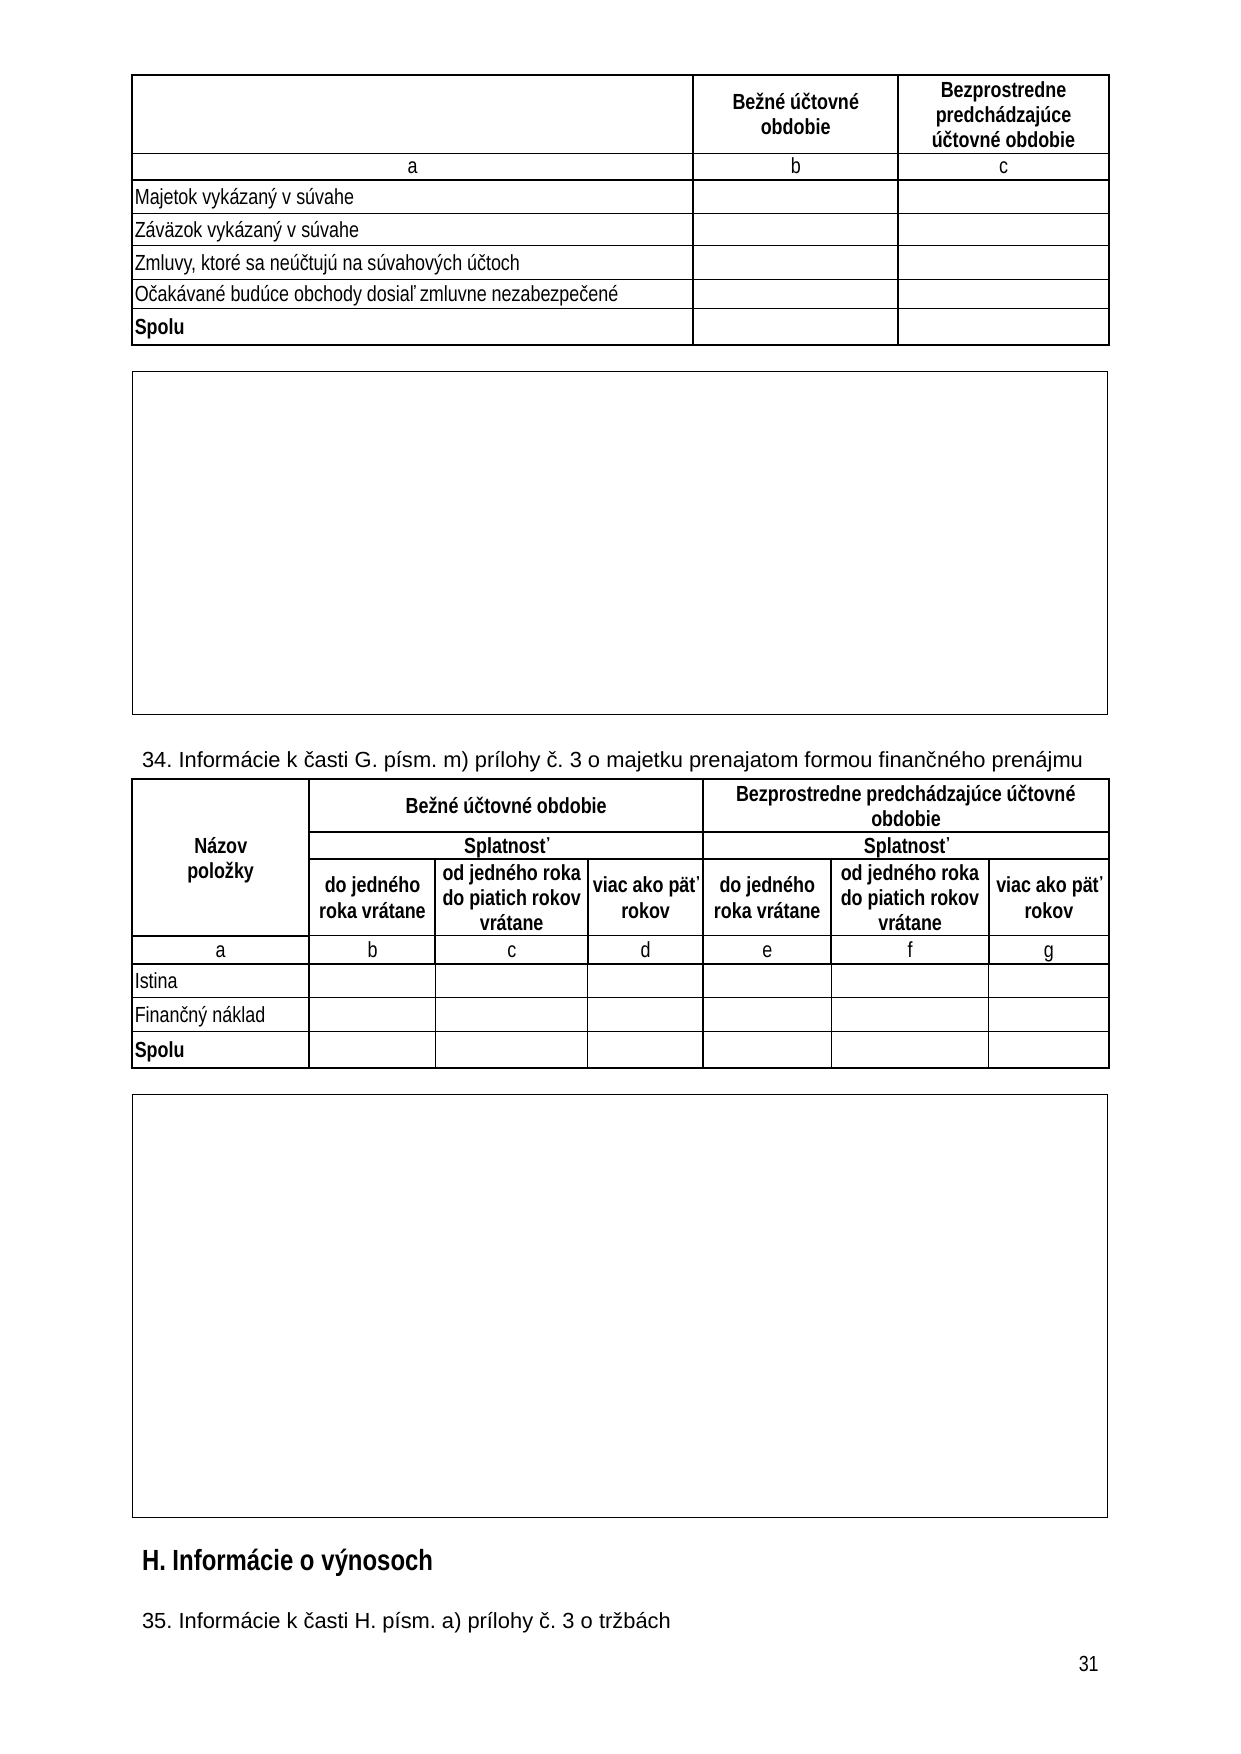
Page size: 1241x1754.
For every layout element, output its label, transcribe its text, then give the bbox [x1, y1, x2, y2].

table_cell Finančný náklad [133, 998, 308, 1031]
table_cell Splatnosť [704, 833, 1108, 858]
table_cell [704, 1032, 831, 1067]
subtitle H. Informácie o výnosoch [142, 1543, 1098, 1576]
table_cell a [133, 937, 308, 962]
table_cell [588, 965, 702, 997]
table_cell c [899, 154, 1108, 178]
table_cell [694, 309, 897, 343]
table_cell [310, 998, 435, 1031]
table_cell [989, 998, 1108, 1031]
table_cell [694, 214, 897, 245]
table_cell [989, 1032, 1108, 1067]
table_cell Spolu [133, 1032, 308, 1067]
table_header Bezprostredne predchádzajúce účtovné obdobie [704, 780, 1108, 831]
table_header [133, 372, 1107, 714]
table_cell d [589, 936, 702, 962]
table_cell [704, 965, 831, 997]
table_header Bežné účtovné obdobie [310, 780, 702, 831]
table_cell Splatnosť [310, 833, 702, 858]
table_cell [694, 181, 897, 213]
table_cell Bezprostredne predchádzajúce účtovné obdobie [899, 76, 1108, 152]
table_cell [899, 181, 1108, 213]
table_cell [899, 246, 1108, 279]
table_cell [436, 965, 587, 997]
table_cell Istina [133, 965, 308, 997]
table_cell [832, 998, 988, 1031]
table_cell Majetok vykázaný v súvahe [133, 181, 692, 213]
table_cell od jedného roka do piatich rokov vrátane [832, 860, 988, 935]
table_cell viac ako päť rokov [589, 860, 702, 935]
table_cell [310, 965, 435, 997]
table_cell [899, 280, 1108, 308]
table_cell [588, 1032, 702, 1067]
table_cell c [436, 936, 587, 962]
table_cell g [990, 936, 1108, 962]
table_cell [310, 1032, 435, 1067]
table_cell [832, 1032, 988, 1067]
table_cell Zmluvy, ktoré sa neúčtujú na súvahových účtoch [133, 246, 692, 279]
table_cell [832, 965, 988, 997]
table_cell od jedného roka do piatich rokov vrátane [436, 860, 587, 935]
table_header [133, 76, 692, 152]
text 35. Informácie k časti H. písm. a) prílohy č. 3 o tržbách [142, 1608, 1098, 1633]
text 34. Informácie k časti G. písm. m) prílohy č. 3 o majetku prenajatom formou finančného prenájmu [142, 747, 1098, 772]
table_cell do jedného roka vrátane [310, 860, 434, 935]
table_cell [704, 998, 831, 1031]
table_cell [989, 965, 1108, 997]
table_header Názov položky [133, 780, 308, 935]
table_cell [436, 998, 587, 1031]
table_cell [436, 1032, 587, 1067]
table_cell [899, 214, 1108, 245]
table_cell [588, 998, 702, 1031]
table_cell Záväzok vykázaný v súvahe [133, 214, 692, 245]
table_cell Spolu [133, 309, 692, 343]
table_cell Očakávané budúce obchody dosiaľ zmluvne nezabezpečené [133, 280, 692, 308]
table_cell [899, 309, 1108, 343]
table_header [133, 1095, 1107, 1517]
table_cell do jedného roka vrátane [704, 860, 830, 935]
table_cell Bežné účtovné obdobie [694, 76, 897, 152]
table_cell e [704, 936, 830, 962]
table_cell a [133, 154, 692, 178]
table_cell [694, 246, 897, 279]
table_cell f [832, 936, 988, 962]
table_cell b [694, 154, 897, 178]
table_cell b [310, 936, 434, 962]
table_cell [694, 280, 897, 308]
table_cell viac ako päť rokov [990, 860, 1108, 935]
